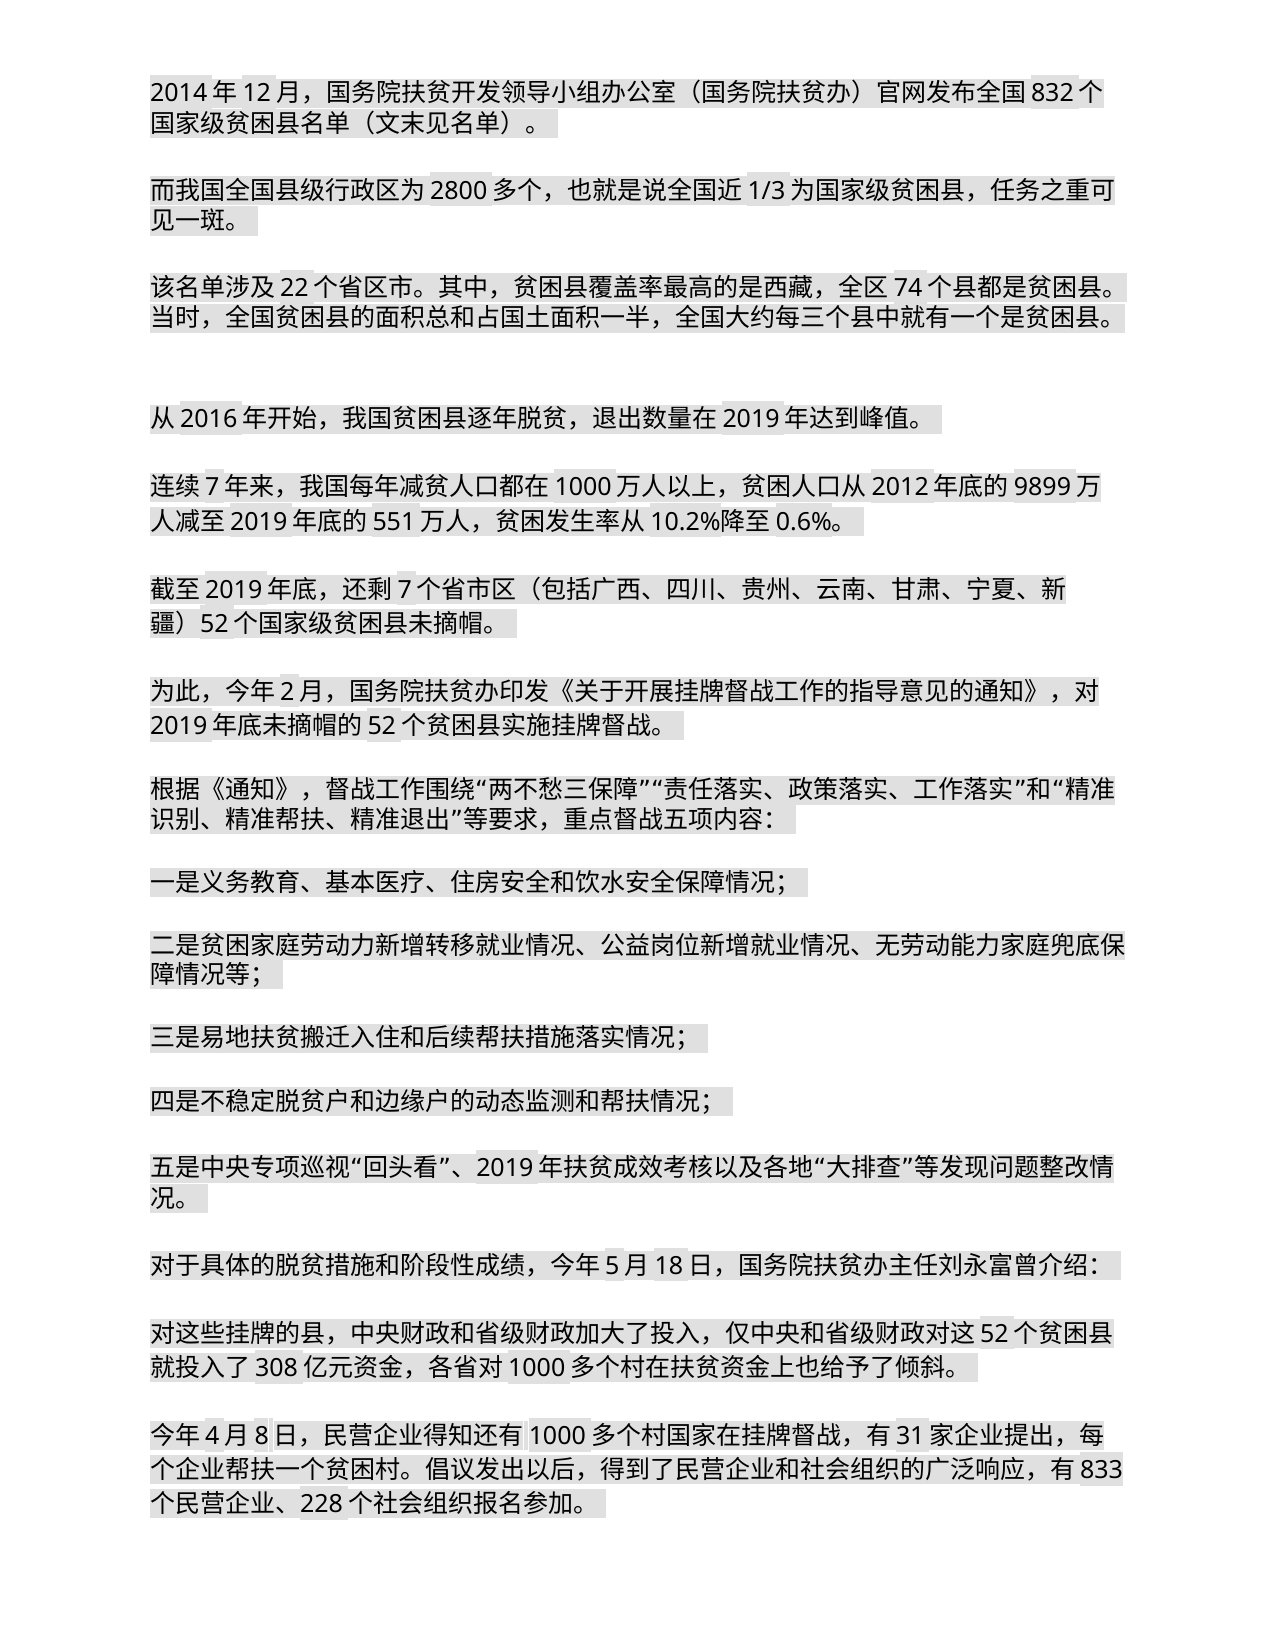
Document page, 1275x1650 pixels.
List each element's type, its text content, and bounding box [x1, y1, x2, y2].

text 2014年12月，国务院扶贫开发领导小组办公室（国务院扶贫办）官网发布全国832个国家级贫困县名单（文末见名单）。 而我国全国县级行政区为2800多个，也就是说全国近1/3为国家级贫困县，任务之重可见一斑。 该名单涉及22个省区市。其中，贫困县覆盖率最高的是西藏，全区74个县都是贫困县。当时，全国贫困县的面积总和占国土面积一半，全国大约每三个县中就有一个是贫困县。 从2016年开始，我国贫困县逐年脱贫，退出数量在2019年达到峰值。 连续7年来，我国每年减贫人口都在1000万人以上，贫困人口从2012年底的9899万人减至2019年底的551万人，贫困发生率从10.2%降至0.6%。 截至2019年底，还剩7个省市区（包括广西、四川、贵州、云南、甘肃、宁夏、新疆）52个国家级贫困县未摘帽。 为此，今年2月，国务院扶贫办印发《关于开展挂牌督战工作的指导意见的通知》，对2019年底未摘帽的52个贫困县实施挂牌督战。 根据《通知》，督战工作围绕“两不愁三保障”“责任落实、政策落实、工作落实”和“精准识别、精准帮扶、精准退出”等要求，重点督战五项内容： 一是义务教育、基本医疗、住房安全和饮水安全保障情况； 二是贫困家庭劳动力新增转移就业情况、公益岗位新增就业情况、无劳动能力家庭兜底保障情况等； 三是易地扶贫搬迁入住和后续帮扶措施落实情况； 四是不稳定脱贫户和边缘户的动态监测和帮扶情况； 五是中央专项巡视“回头看”、2019年扶贫成效考核以及各地“大排查”等发现问题整改情况。 对于具体的脱贫措施和阶段性成绩，今年5月18日，国务院扶贫办主任刘永富曾介绍： 对这些挂牌的县，中央财政和省级财政加大了投入，仅中央和省级财政对这52个贫困县就投入了308亿元资金，各省对1000多个村在扶贫资金上也给予了倾斜。 今年4月8日，民营企业得知还有1000多个村国家在挂牌督战，有31家企业提出，每个企业帮扶一个贫困村。倡议发出以后，得到了民营企业和社会组织的广泛响应，有833个民营企业、228个社会组织报名参加。 [150, 75, 1125, 1554]
